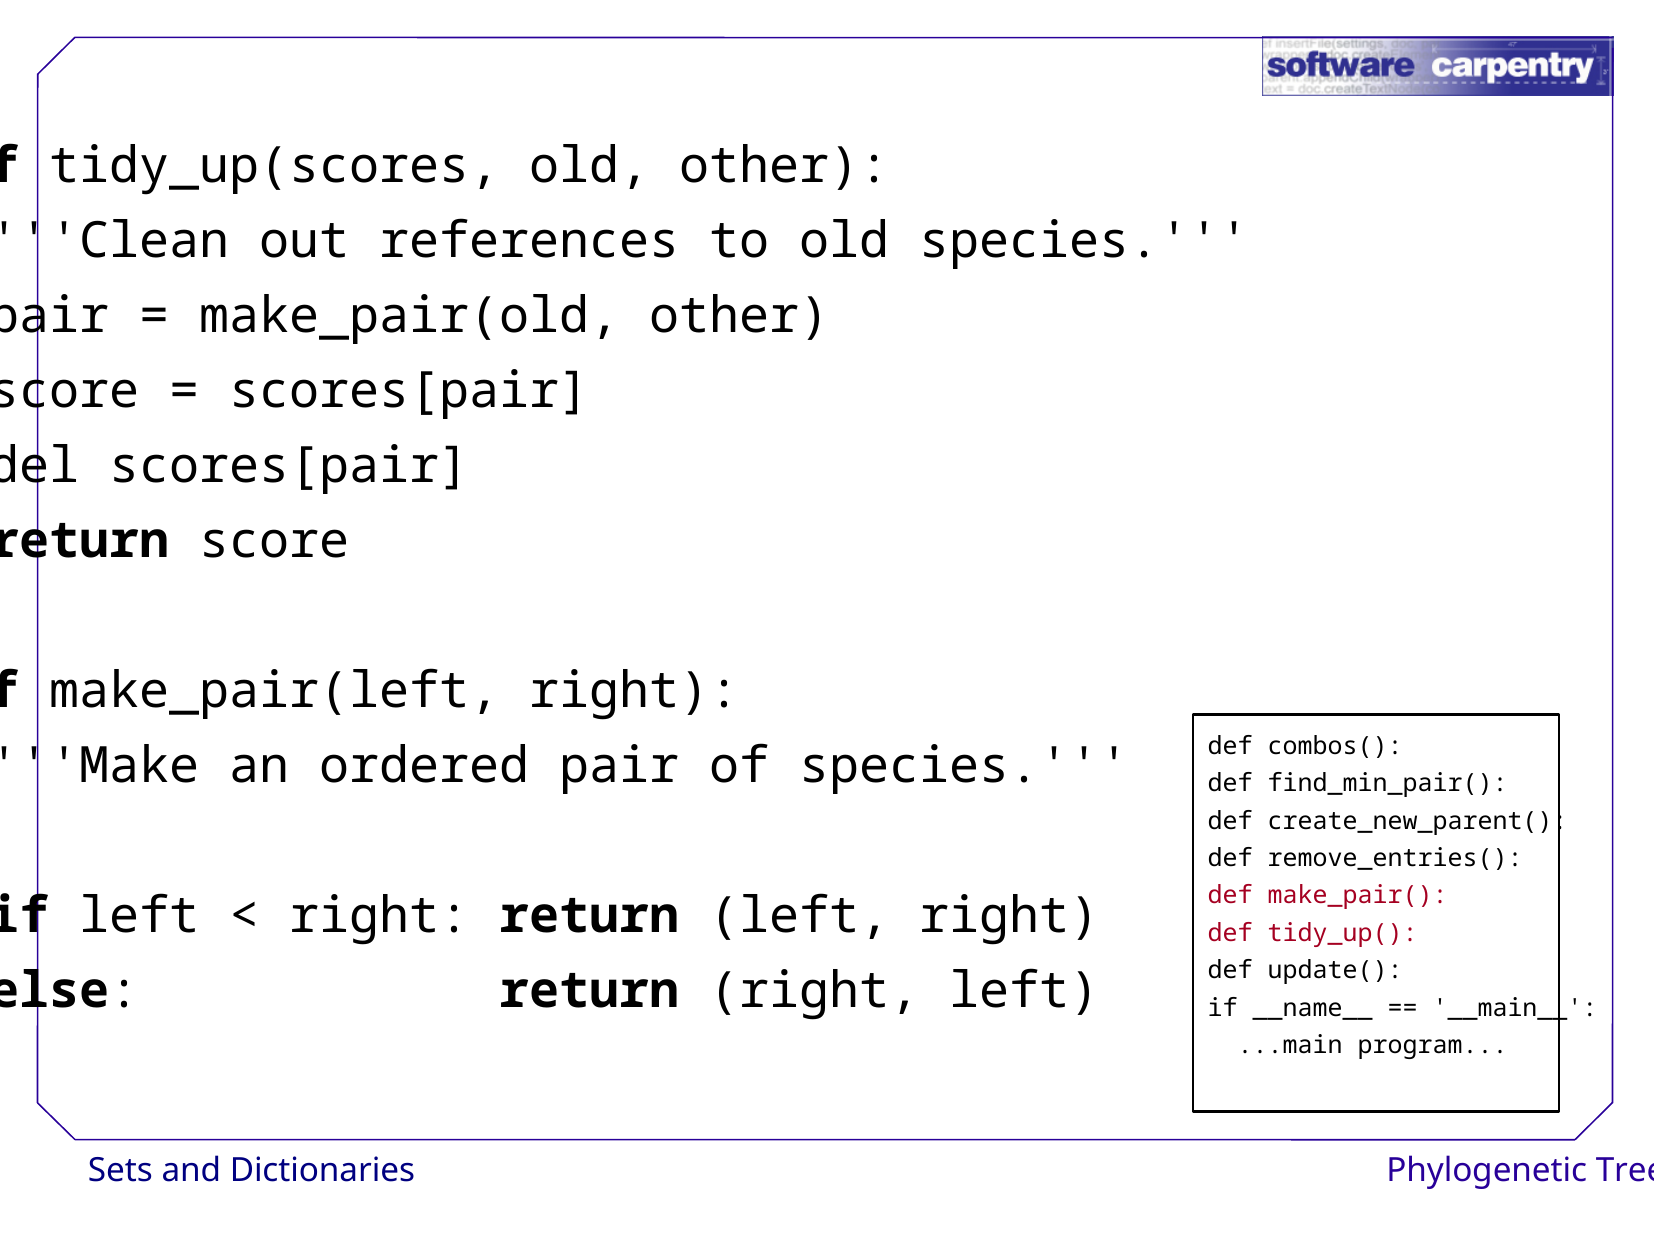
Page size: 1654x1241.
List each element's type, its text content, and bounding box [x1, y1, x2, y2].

picture [1262, 36, 1614, 96]
text_box def combos(): def find_min_pair(): def create_new_parent(): def remove_entries(): def make_pair(): def tidy_up(): def update(): if __name__ == '__main__': ...main program... [1192, 714, 1560, 1112]
text_box def tidy_up(scores, old, other): '''Clean out references to old species.''' pair = make_pair(old, other) score = scores[pair] del scores[pair] return score def make_pair(left, right): '''Make an ordered pair of species.''' if left < right: return (left, right) else: return (right, left) [0, 109, 1415, 1026]
